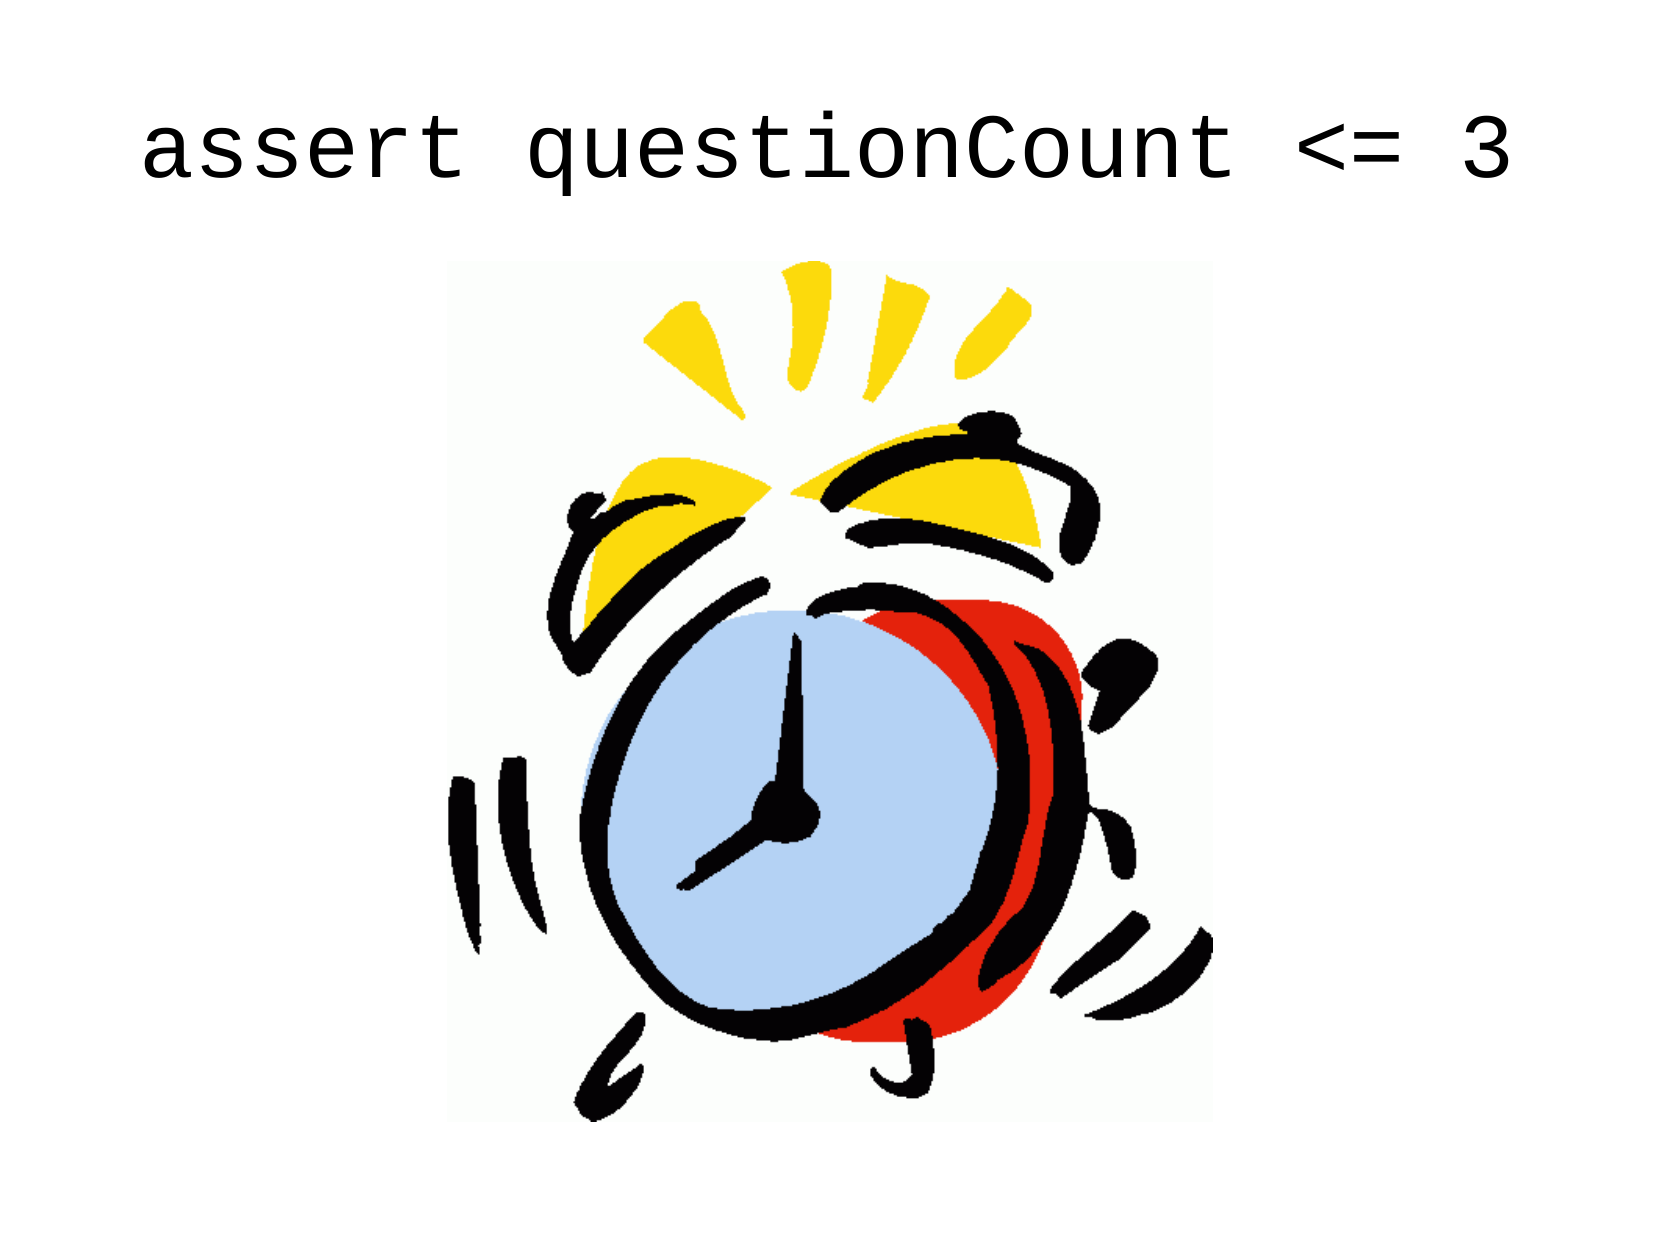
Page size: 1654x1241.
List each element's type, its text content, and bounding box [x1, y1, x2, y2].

title assert questionCount <= 3 [82, 49, 1571, 257]
picture [447, 261, 1213, 1123]
